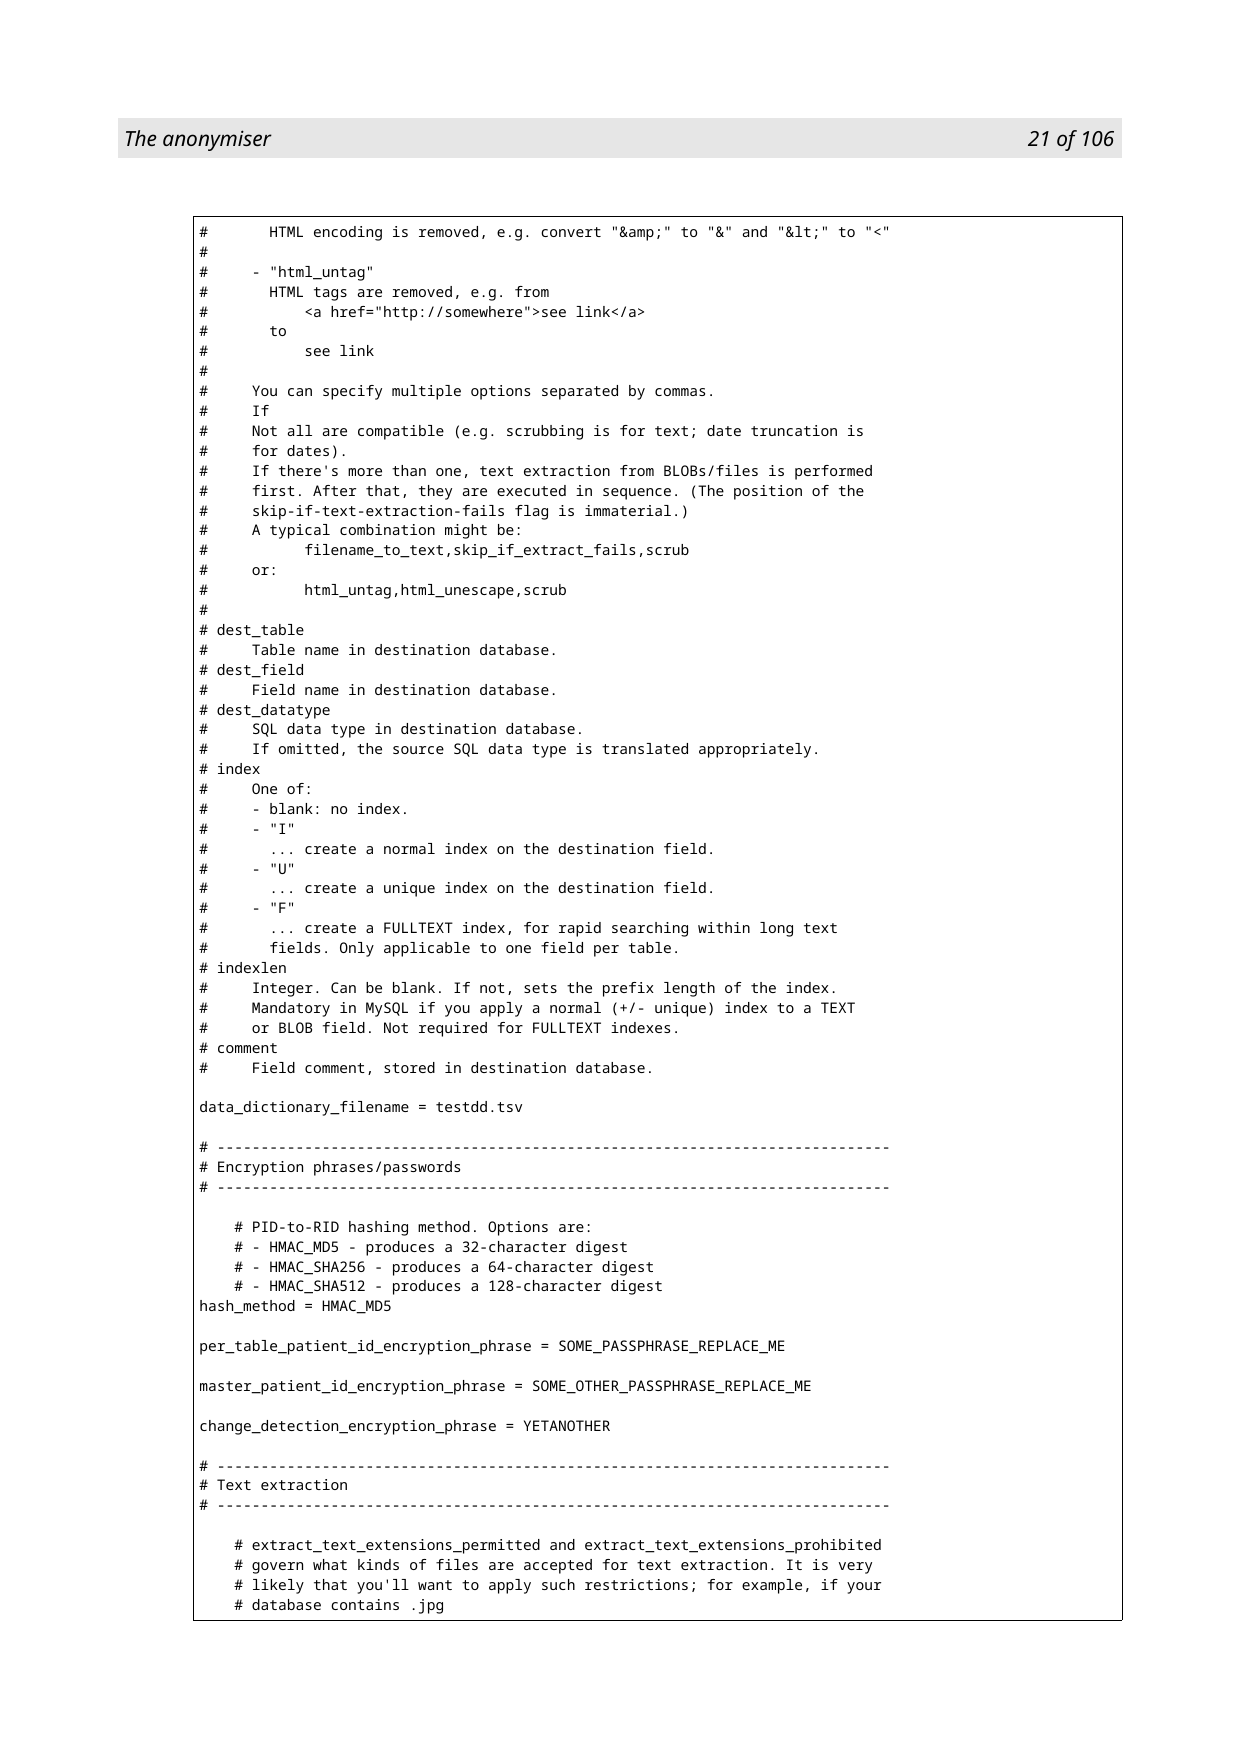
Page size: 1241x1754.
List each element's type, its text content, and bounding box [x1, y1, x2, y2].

table_header # HTML encoding is removed, e.g. convert "&amp;" to "&" and "&lt;" to "<" # # - "html_untag" # HTML tags are removed, e.g. from # <a href="http://somewhere">see link</a> # to # see link # # You can specify multiple options separated by commas. # If # Not all are compatible (e.g. scrubbing is for text; date truncation is # for dates). # If there's more than one, text extraction from BLOBs/files is performed # first. After that, they are executed in sequence. (The position of the # skip-if-text-extraction-fails flag is immaterial.) # A typical combination might be: # filename_to_text,skip_if_extract_fails,scrub # or: # html_untag,html_unescape,scrub # # dest_table # Table name in destination database. # dest_field # Field name in destination database. # dest_datatype # SQL data type in destination database. # If omitted, the source SQL data type is translated appropriately. # index # One of: # - blank: no index. # - "I" # ... create a normal index on the destination field. # - "U" # ... create a unique index on the destination field. # - "F" # ... create a FULLTEXT index, for rapid searching within long text # fields. Only applicable to one field per table. # indexlen # Integer. Can be blank. If not, sets the prefix length of the index. # Mandatory in MySQL if you apply a normal (+/- unique) index to a TEXT # or BLOB field. Not required for FULLTEXT indexes. # comment # Field comment, stored in destination database. data_dictionary_filename = testdd.tsv # ----------------------------------------------------------------------------- # Encryption phrases/passwords # ----------------------------------------------------------------------------- # PID-to-RID hashing method. Options are: # - HMAC_MD5 - produces a 32-character digest # - HMAC_SHA256 - produces a 64-character digest # - HMAC_SHA512 - produces a 128-character digest hash_method = HMAC_MD5 per_table_patient_id_encryption_phrase = SOME_PASSPHRASE_REPLACE_ME master_patient_id_encryption_phrase = SOME_OTHER_PASSPHRASE_REPLACE_ME change_detection_encryption_phrase = YETANOTHER # ----------------------------------------------------------------------------- # Text extraction # ----------------------------------------------------------------------------- # extract_text_extensions_permitted and extract_text_extensions_prohibited # govern what kinds of files are accepted for text extraction. It is very # likely that you'll want to apply such restrictions; for example, if your # database contains .jpg [194, 217, 1122, 1620]
